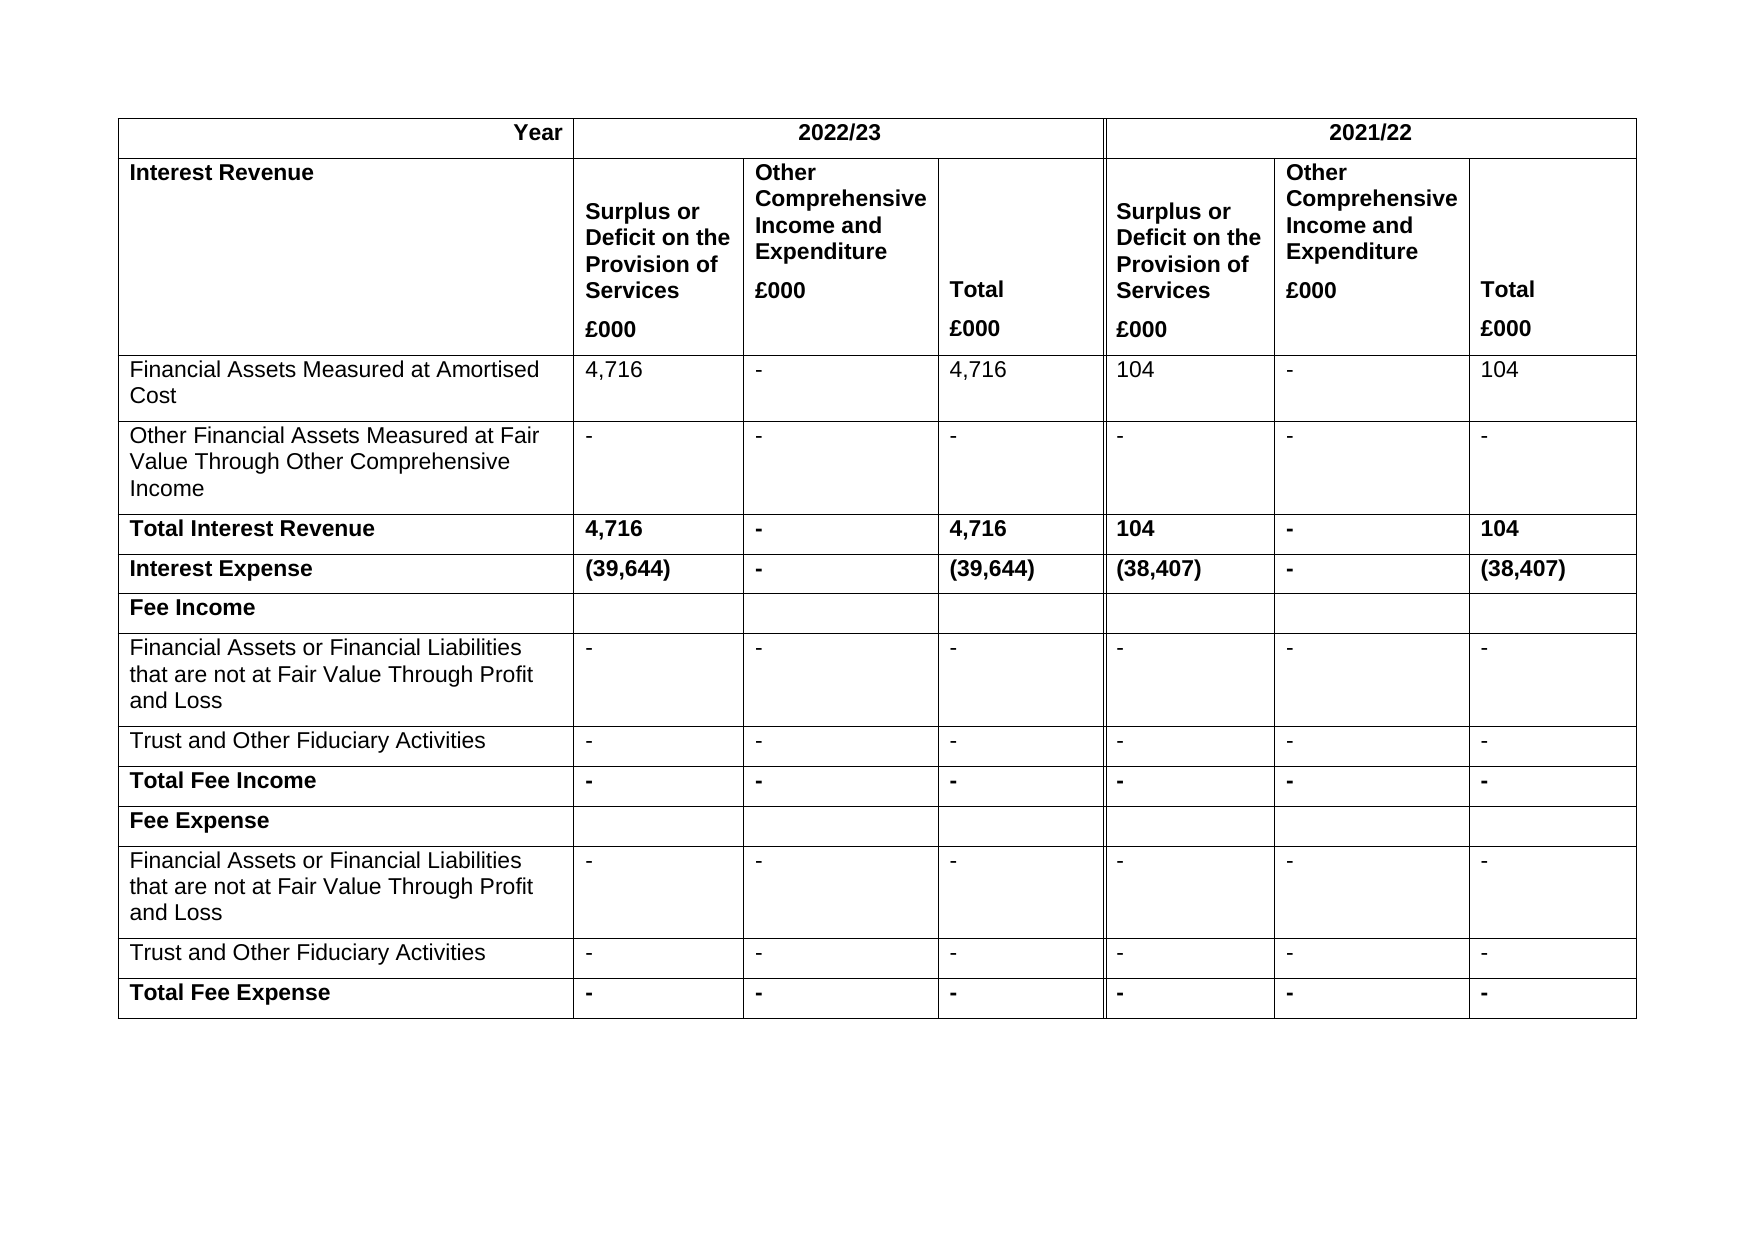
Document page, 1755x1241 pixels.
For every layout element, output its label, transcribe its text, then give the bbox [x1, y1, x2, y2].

table_cell - [1275, 356, 1469, 421]
table_cell - [1107, 939, 1274, 978]
table_cell - [1470, 767, 1636, 806]
table_header 2021/22 [1107, 119, 1636, 158]
table_cell - [1275, 727, 1469, 766]
table_header 2022/23 [574, 119, 1103, 158]
table_cell - [574, 847, 743, 938]
table_cell [1470, 594, 1636, 633]
table_cell 104 [1107, 356, 1274, 421]
table_cell 4,716 [574, 515, 743, 553]
table_cell - [1275, 939, 1469, 978]
table_cell [1107, 807, 1274, 846]
table_cell Fee Income [119, 594, 573, 633]
table_cell - [744, 767, 938, 806]
table_cell (38,407) [1107, 555, 1274, 593]
table_cell Financial Assets Measured at Amortised Cost [119, 356, 573, 421]
table_cell Fee Expense [119, 807, 573, 846]
table_cell - [744, 634, 938, 726]
table_cell 104 [1470, 515, 1636, 553]
table_cell Other Financial Assets Measured at Fair Value Through Other Comprehensive Income [119, 422, 573, 513]
table_cell Other Comprehensive Income and Expenditure £000 [744, 159, 938, 355]
table_header Year [119, 119, 573, 158]
table_cell - [939, 767, 1103, 806]
table_cell - [939, 727, 1103, 766]
table_cell - [1470, 979, 1636, 1018]
table_cell - [939, 422, 1103, 513]
table_cell Trust and Other Fiduciary Activities [119, 939, 573, 978]
table_cell 4,716 [939, 515, 1103, 553]
table_cell [939, 594, 1103, 633]
table_cell - [1275, 422, 1469, 513]
table_cell - [1470, 422, 1636, 513]
table_cell [939, 807, 1103, 846]
table_cell - [939, 634, 1103, 726]
table_cell - [1107, 847, 1274, 938]
table_cell Total Fee Expense [119, 979, 573, 1018]
table_cell - [744, 555, 938, 593]
table_cell [744, 807, 938, 846]
table_cell - [744, 727, 938, 766]
table_cell - [1107, 422, 1274, 513]
table_cell Other Comprehensive Income and Expenditure £000 [1275, 159, 1469, 355]
table_cell Trust and Other Fiduciary Activities [119, 727, 573, 766]
table_cell - [1107, 727, 1274, 766]
table_cell - [939, 939, 1103, 978]
table_cell - [574, 767, 743, 806]
table_cell - [744, 356, 938, 421]
table_cell - [1470, 939, 1636, 978]
table_cell - [744, 939, 938, 978]
table_cell Interest Expense [119, 555, 573, 593]
table_cell Surplus or Deficit on the Provision of Services £000 [574, 159, 743, 355]
table_cell Total Fee Income [119, 767, 573, 806]
table_cell Total £000 [939, 159, 1103, 355]
table_cell - [1275, 847, 1469, 938]
table_cell - [1275, 515, 1469, 553]
table_cell 4,716 [574, 356, 743, 421]
table_cell [1470, 807, 1636, 846]
table_cell - [1275, 634, 1469, 726]
table_cell - [574, 939, 743, 978]
table_cell [1107, 594, 1274, 633]
table_cell - [939, 979, 1103, 1018]
table_cell - [574, 727, 743, 766]
table_cell Interest Revenue [119, 159, 573, 355]
table_cell - [744, 979, 938, 1018]
table_cell - [744, 847, 938, 938]
table_cell - [574, 422, 743, 513]
table_cell - [744, 515, 938, 553]
table_cell 4,716 [939, 356, 1103, 421]
table_cell [744, 594, 938, 633]
table_cell 104 [1107, 515, 1274, 553]
table_cell - [574, 634, 743, 726]
table_cell - [1107, 634, 1274, 726]
table_cell 104 [1470, 356, 1636, 421]
table_cell - [744, 422, 938, 513]
table_cell Surplus or Deficit on the Provision of Services £000 [1107, 159, 1274, 355]
table_cell Financial Assets or Financial Liabilities that are not at Fair Value Through Profit and Loss [119, 847, 573, 938]
table_cell - [1470, 727, 1636, 766]
table_cell (39,644) [939, 555, 1103, 593]
table_cell Financial Assets or Financial Liabilities that are not at Fair Value Through Profit and Loss [119, 634, 573, 726]
table_cell Total Interest Revenue [119, 515, 573, 553]
table_cell - [1107, 767, 1274, 806]
table_cell - [1107, 979, 1274, 1018]
table_cell - [574, 979, 743, 1018]
table_cell - [1275, 555, 1469, 593]
table_cell - [1470, 847, 1636, 938]
table_cell - [1275, 767, 1469, 806]
table_cell (39,644) [574, 555, 743, 593]
table_cell - [1470, 634, 1636, 726]
table_cell Total £000 [1470, 159, 1636, 355]
table_cell - [1275, 979, 1469, 1018]
table_cell (38,407) [1470, 555, 1636, 593]
table_cell [574, 807, 743, 846]
table_cell [574, 594, 743, 633]
table_cell [1275, 594, 1469, 633]
table_cell [1275, 807, 1469, 846]
table_cell - [939, 847, 1103, 938]
